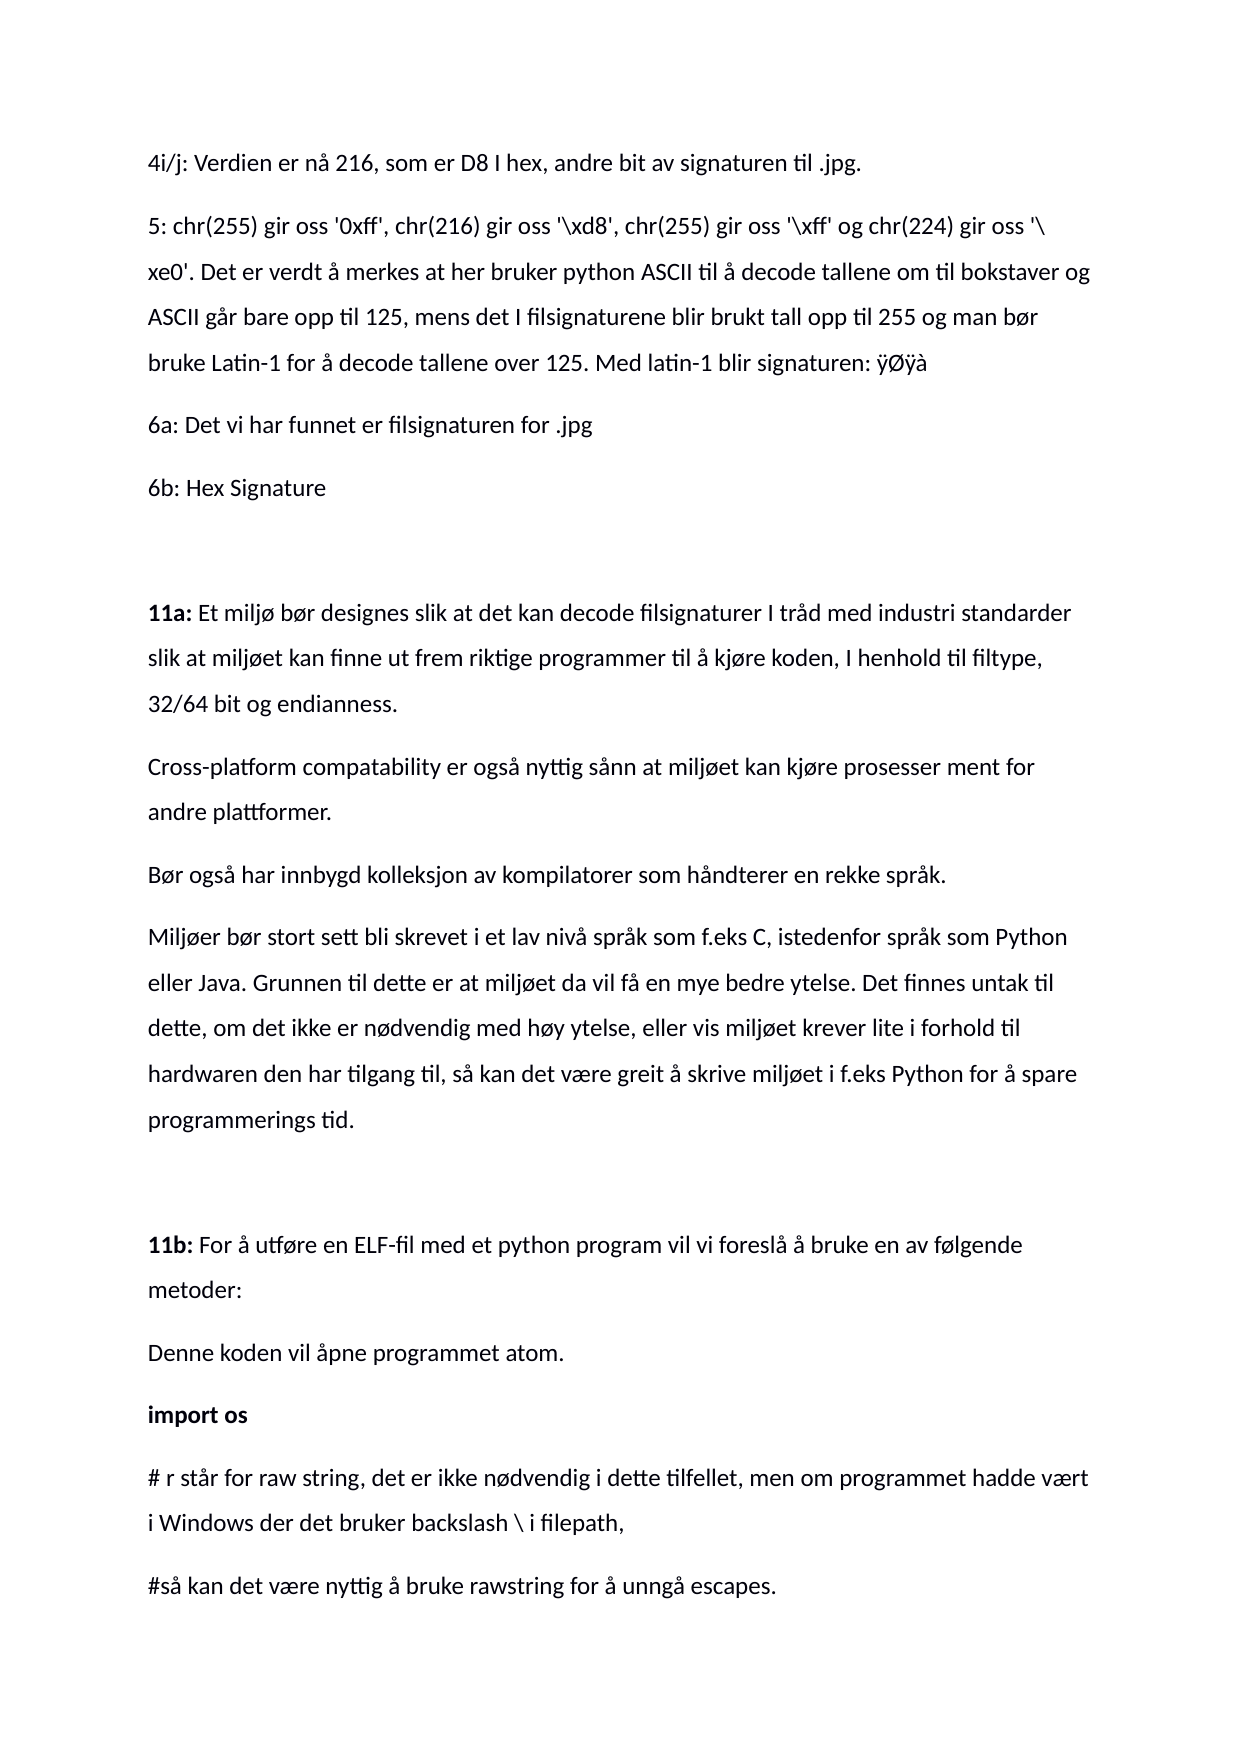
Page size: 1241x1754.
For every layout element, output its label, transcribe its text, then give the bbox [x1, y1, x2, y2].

text # r står for raw string, det er ikke nødvendig i dette tilfellet, men om programmet hadde vært i Windows der det bruker backslash \ i filepath, [148, 1462, 1093, 1538]
text 11a: Et miljø bør designes slik at det kan decode filsignaturer I tråd med industri standarder slik at miljøet kan finne ut frem riktige programmer til å kjøre koden, I henhold til filtype, 32/64 bit og endianness. [148, 597, 1093, 719]
text 6b: Hex Signature [148, 472, 1093, 502]
text #så kan det være nyttig å bruke rawstring for å unngå escapes. [148, 1570, 1093, 1600]
text 5: chr(255) gir oss '0xff', chr(216) gir oss '\xd8', chr(255) gir oss '\xff' og chr(224) gir oss '\xe0'. Det er verdt å merkes at her bruker python ASCII til å decode tallene om til bokstaver og ASCII går bare opp til 125, mens det I filsignaturene blir brukt tall opp til 255 og man bør bruke Latin-1 for å decode tallene over 125. Med latin-1 blir signaturen: ÿØÿà [148, 210, 1093, 378]
text Denne koden vil åpne programmet atom. [148, 1337, 1093, 1367]
text Bør også har innbygd kolleksjon av kompilatorer som håndterer en rekke språk. [148, 859, 1093, 889]
text 6a: Det vi har funnet er filsignaturen for .jpg [148, 409, 1093, 440]
text Cross-platform compatability er også nyttig sånn at miljøet kan kjøre prosesser ment for andre plattformer. [148, 751, 1093, 827]
text 4i/j: Verdien er nå 216, som er D8 I hex, andre bit av signaturen til .jpg. [148, 148, 1093, 178]
text 11b: For å utføre en ELF-fil med et python program vil vi foreslå å bruke en av følgende metoder: [148, 1229, 1093, 1305]
text import os [148, 1399, 1093, 1430]
text Miljøer bør stort sett bli skrevet i et lav nivå språk som f.eks C, istedenfor språk som Python eller Java. Grunnen til dette er at miljøet da vil få en mye bedre ytelse. Det finnes untak til dette, om det ikke er nødvendig med høy ytelse, eller vis miljøet krever lite i forhold til hardwaren den har tilgang til, så kan det være greit å skrive miljøet i f.eks Python for å spare programmerings tid. [148, 921, 1093, 1134]
